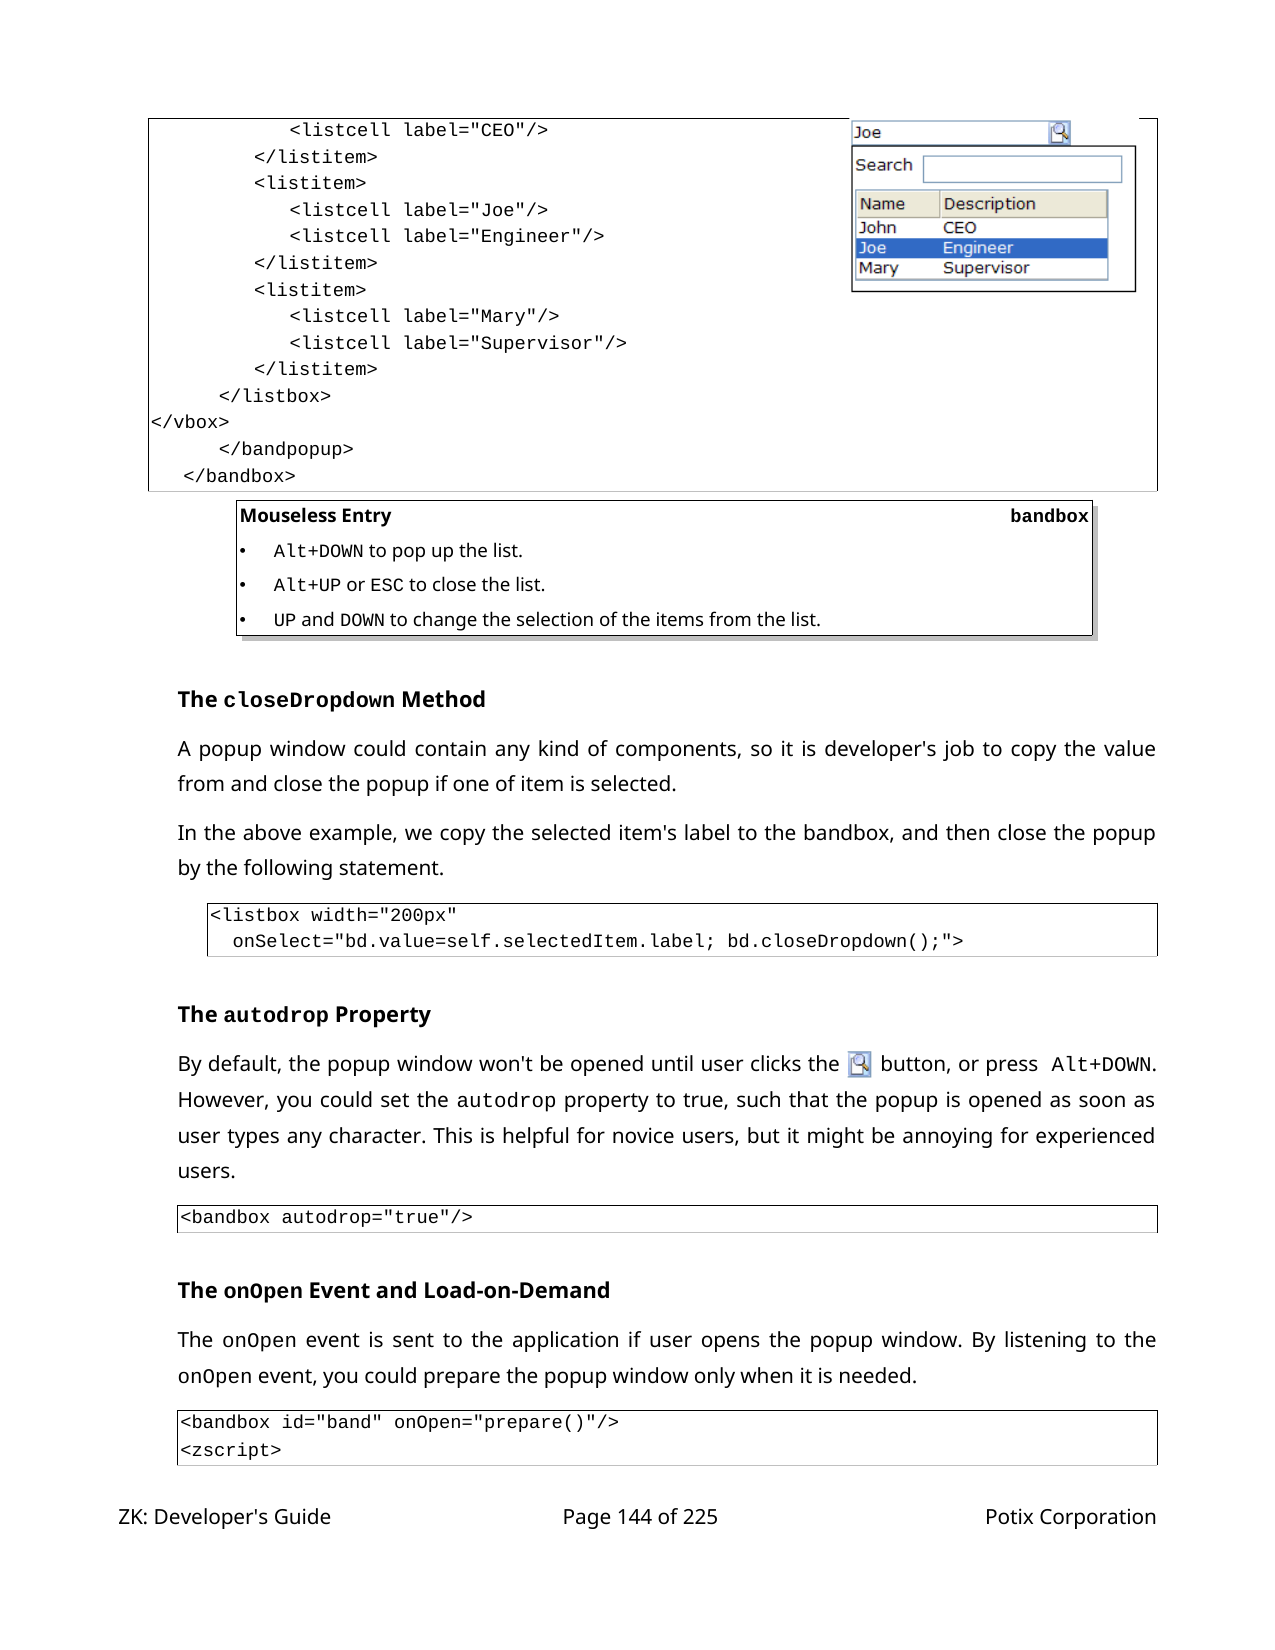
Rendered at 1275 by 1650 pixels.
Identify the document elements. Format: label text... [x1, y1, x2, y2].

text <listbox width="200px" onSelect="bd.value=self.selectedItem.label; bd.closeDropdown();"> [208, 904, 1157, 956]
subtitle The onOpen Event and Load-on-Demand [177, 1275, 1157, 1305]
text <listcell label="CEO"/> </listitem> <listitem> <listcell label="Joe"/> <listcell label="Engineer"/> </listitem> <listitem> <listcell label="Mary"/> <listcell label="Supervisor"/> </listitem> </listbox> </vbox> </bandpopup> </bandbox> [149, 119, 1157, 491]
list UP and DOWN to change the selection of the items from the list. [237, 603, 1092, 635]
list Alt+DOWN to pop up the list. [237, 534, 1092, 563]
text The onOpen event is sent to the application if user opens the popup window. By listening to the onOpen event, you could prepare the popup window only when it is needed. [177, 1326, 1157, 1390]
picture [849, 118, 1140, 296]
subtitle The autodrop Property [177, 999, 1157, 1029]
text <zscript> [178, 1437, 1157, 1465]
text <bandbox autodrop="true"/> [178, 1206, 1157, 1232]
text By default, the popup window won't be opened until user clicks the button, or press Alt+DOWN. However, you could set the autodrop property to true, such that the popup is opened as soon as user types any character. This is helpful for novice users, but it might be annoying for experienced users. [177, 1049, 1157, 1184]
text <bandbox id="band" onOpen="prepare()"/> [178, 1411, 1157, 1434]
text Mouseless Entry bandbox [237, 501, 1092, 528]
picture [847, 1051, 874, 1079]
text In the above example, we copy the selected item's label to the bandbox, and then close the popup by the following statement. [177, 818, 1157, 882]
text A popup window could contain any kind of components, so it is developer's job to copy the value from and close the popup if one of item is selected. [177, 734, 1157, 798]
subtitle The closeDropdown Method [177, 683, 1157, 714]
list Alt+UP or ESC to close the list. [237, 569, 1092, 597]
